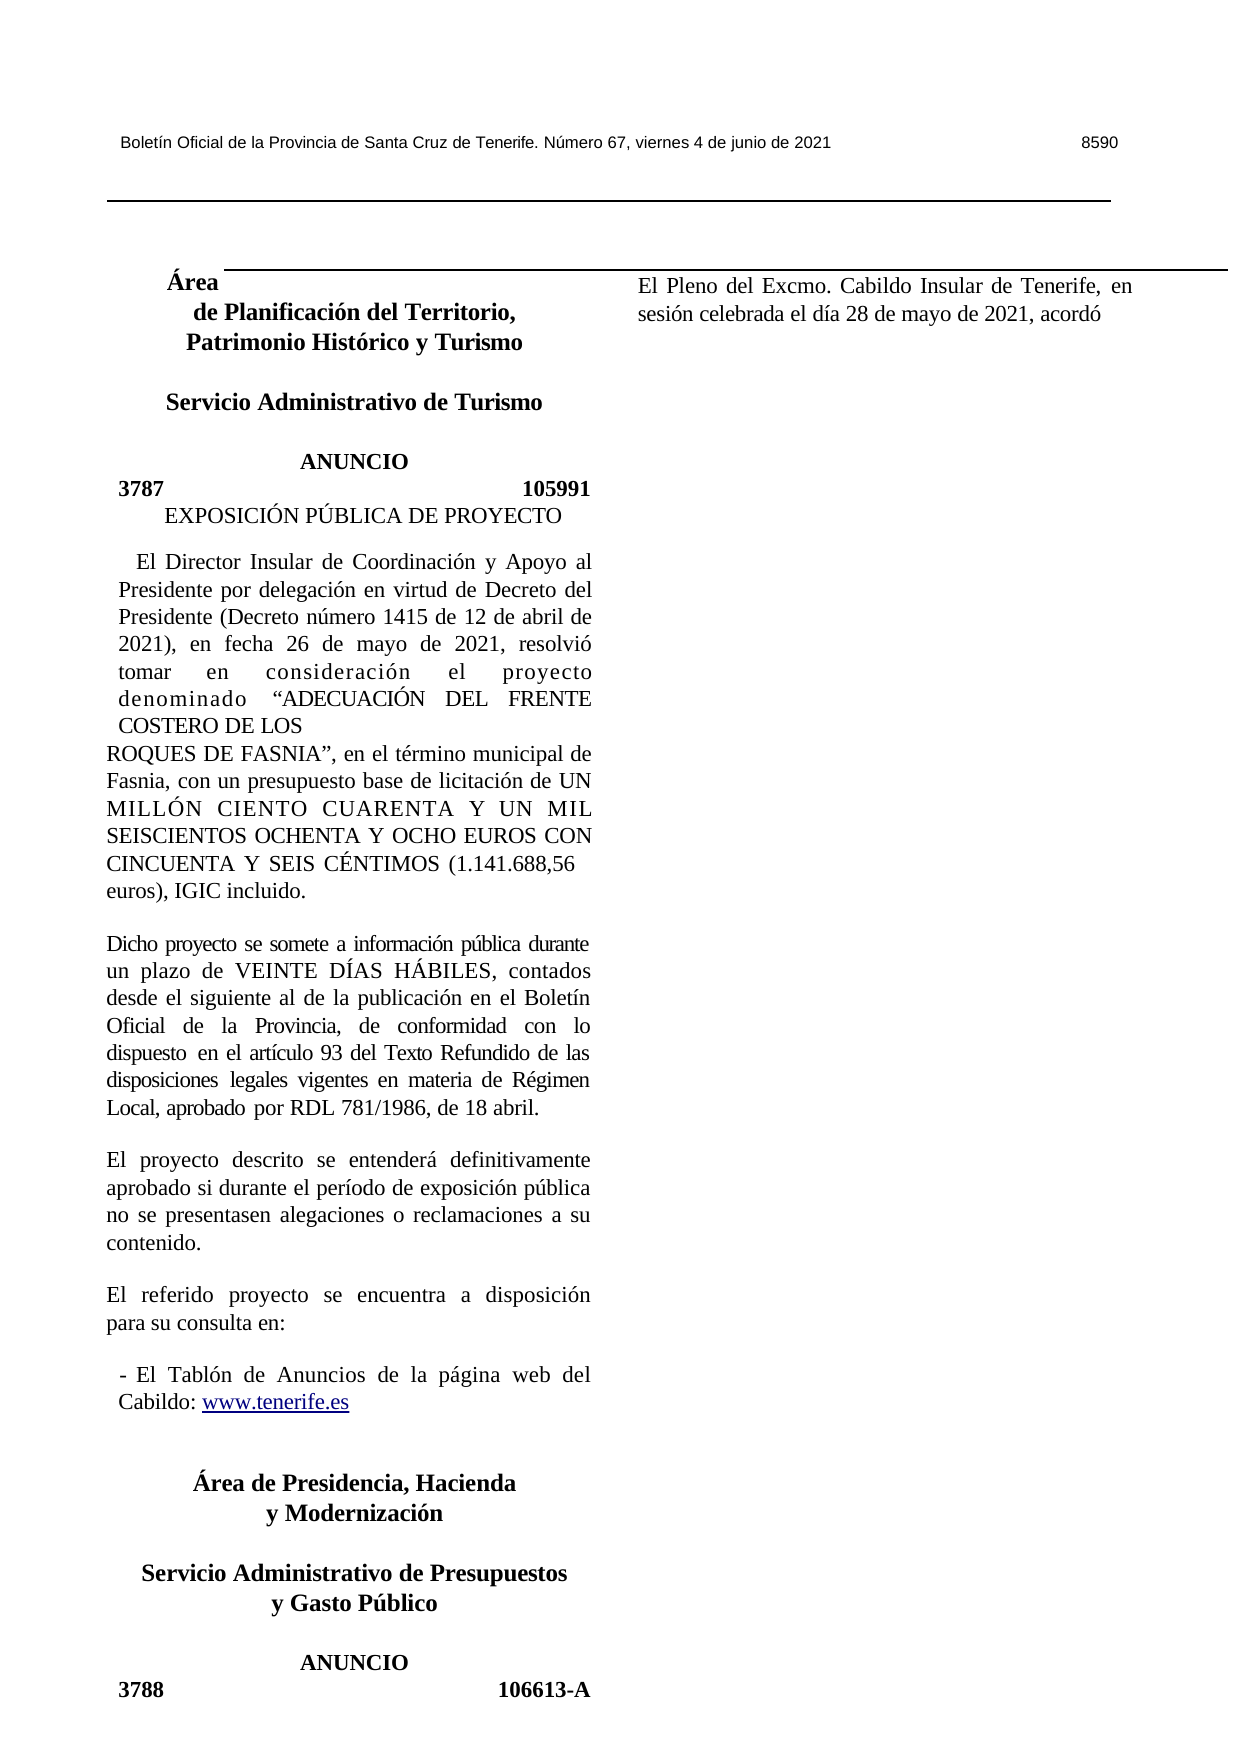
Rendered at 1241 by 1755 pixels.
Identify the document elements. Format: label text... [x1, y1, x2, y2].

text 3788 106613-A [116, 1676, 592, 1702]
text ROQUES DE FASNIA”, en el término municipal de Fasnia, con un presupuesto base de licitación de UN MILLÓN CIENTO CUARENTA Y UN MIL SEISCIENTOS OCHENTA Y OCHO EUROS CON CINCUENTA Y SEIS CÉNTIMOS (1.141.688,56 [106, 740, 592, 876]
list El Tablón de Anuncios de la página web del Cabildo: www.tenerife.es [106, 1361, 591, 1415]
text EXPOSICIÓN PÚBLICA DE PROYECTO [134, 503, 592, 529]
text El Pleno del Excmo. Cabildo Insular de Tenerife, en sesión celebrada el día 28 de mayo de 2021, acordó [638, 271, 1133, 326]
text El Director Insular de Coordinación y Apoyo al Presidente por delegación en virtud de Decreto del Presidente (Decreto número 1415 de 12 de abril de 2021), en fecha 26 de mayo de 2021, resolvió tomar en consideración el proyecto denominado “ADECUACIÓN DEL FRENTE COSTERO DE LOS [118, 548, 592, 739]
subtitle ANUNCIO [116, 1648, 592, 1675]
text El proyecto descrito se entenderá definitivamente aprobado si durante el período de exposición pública no se presentasen alegaciones o reclamaciones a su contenido. [106, 1146, 591, 1255]
text Servicio Administrativo de Presupuestos y Gasto Público [139, 1558, 570, 1617]
text 3787 105991 [116, 475, 592, 502]
text El referido proyecto se encuentra a disposición para su consulta en: [106, 1281, 591, 1335]
text Servicio Administrativo de Turismo [116, 387, 592, 416]
subtitle Área de Presidencia, Hacienda y Modernización [191, 1468, 518, 1527]
text euros), IGIC incluido. [106, 877, 592, 903]
text Dicho proyecto se somete a información pública durante un plazo de VEINTE DÍAS HÁBILES, contados desde el siguiente al de la publicación en el Boletín Oficial de la Provincia, de conformidad con lo dispuesto en el artículo 93 del Texto Refundido de las disposiciones legales vigentes en materia de Régimen Local, aprobado por RDL 781/1986, de 18 abril. [106, 929, 591, 1120]
subtitle ANUNCIO [116, 448, 592, 474]
subtitle Área de Planificación del Territorio, Patrimonio Histórico y Turismo [162, 267, 547, 356]
